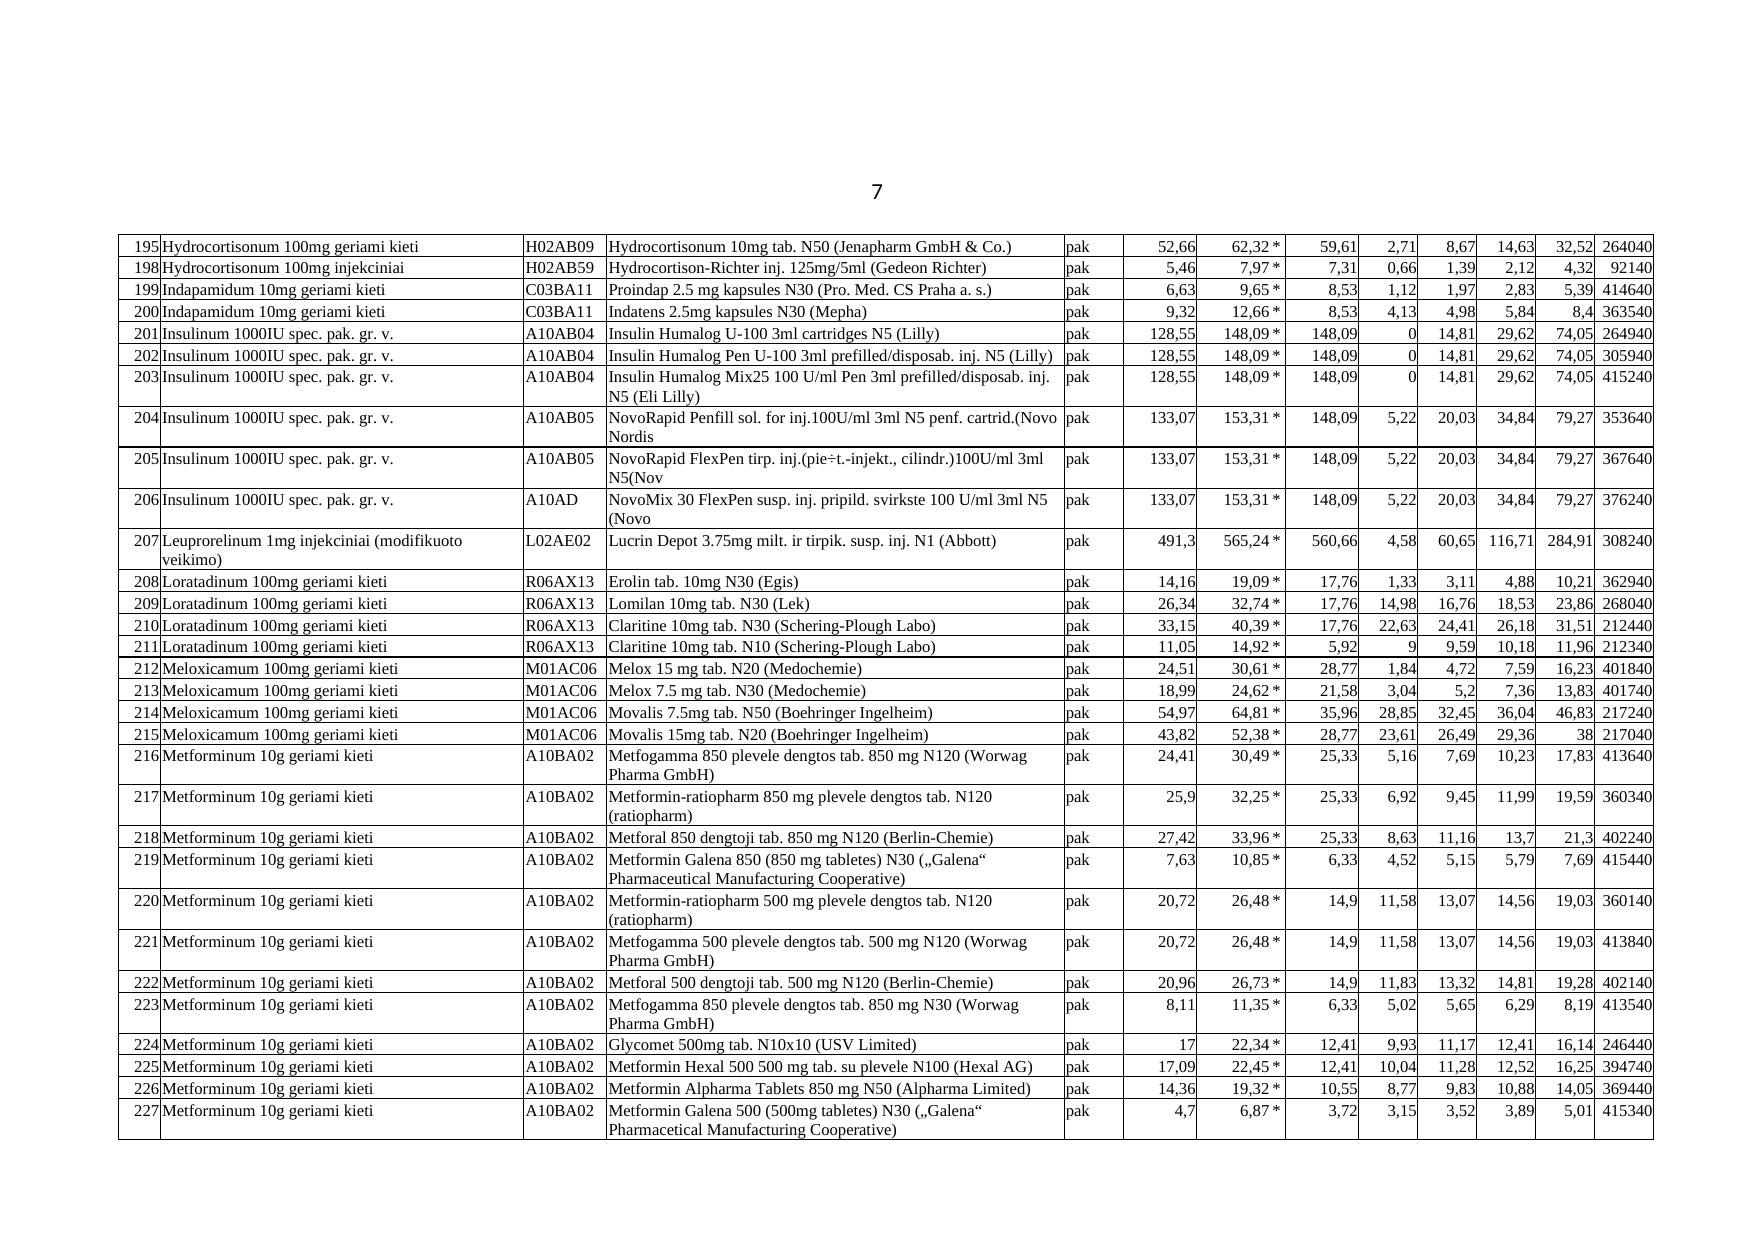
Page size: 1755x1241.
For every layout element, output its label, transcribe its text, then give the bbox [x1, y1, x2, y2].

table_cell Lucrin Depot 3.75mg milt. ir tirpik. susp. inj. N1 (Abbott) [607, 529, 1064, 569]
table_cell R06AX13 [524, 614, 606, 634]
table_cell pak [1065, 993, 1123, 1033]
table_cell 2,83 [1477, 279, 1535, 299]
table_cell * [1271, 679, 1285, 700]
table_cell 133,07 [1124, 448, 1196, 487]
table_cell 207 [119, 529, 160, 569]
table_cell C03BA11 [524, 300, 606, 321]
table_cell 223 [119, 993, 160, 1033]
table_cell 36,04 [1477, 701, 1535, 722]
table_cell 19,09 [1197, 570, 1271, 591]
table_cell 13,07 [1418, 930, 1476, 970]
table_cell 219 [119, 848, 160, 888]
table_cell Metforal 850 dengtoji tab. 850 mg N120 (Berlin-Chemie) [607, 826, 1064, 847]
table_cell 6,33 [1286, 848, 1358, 888]
table_cell Insulinum 1000IU spec. pak. gr. v. [161, 407, 523, 446]
table_cell 148,09 [1286, 489, 1358, 528]
table_cell 16,25 [1536, 1055, 1594, 1076]
table_cell 5,84 [1477, 300, 1535, 321]
table_cell 210 [119, 614, 160, 634]
table_cell 60,65 [1418, 529, 1476, 569]
table_cell 6,92 [1359, 785, 1417, 825]
table_cell pak [1065, 723, 1123, 743]
table_cell Insulinum 1000IU spec. pak. gr. v. [161, 344, 523, 364]
table_cell 360340 [1595, 785, 1653, 825]
table_cell 14,81 [1477, 971, 1535, 992]
table_cell * [1271, 889, 1285, 929]
table_cell Erolin tab. 10mg N30 (Egis) [607, 570, 1064, 591]
table_cell 12,41 [1477, 1034, 1535, 1054]
table_cell 1,12 [1359, 279, 1417, 299]
table_cell 7,69 [1418, 745, 1476, 784]
table_cell 62,32 [1197, 235, 1271, 256]
table_cell 30,49 [1197, 745, 1271, 784]
table_cell 202 [119, 344, 160, 364]
table_cell Insulin Humalog U-100 3ml cartridges N5 (Lilly) [607, 322, 1064, 343]
table_cell 14,92 [1197, 636, 1271, 656]
table_cell 211 [119, 636, 160, 656]
table_cell 413840 [1595, 930, 1653, 970]
table_cell 153,31 [1197, 448, 1271, 487]
table_cell 14,81 [1418, 366, 1476, 406]
table_cell Loratadinum 100mg geriami kieti [161, 636, 523, 656]
table_cell 5,92 [1286, 636, 1358, 656]
table_cell 74,05 [1536, 344, 1594, 364]
table_cell A10BA02 [524, 785, 606, 825]
table_cell R06AX13 [524, 570, 606, 591]
table_cell 227 [119, 1099, 160, 1139]
table_cell 264040 [1595, 235, 1653, 256]
table_cell Indapamidum 10mg geriami kieti [161, 279, 523, 299]
table_cell 11,83 [1359, 971, 1417, 992]
table_cell Metforminum 10g geriami kieti [161, 993, 523, 1033]
table_cell 148,09 [1286, 344, 1358, 364]
table_cell 128,55 [1124, 366, 1196, 406]
table_cell * [1271, 745, 1285, 784]
table_cell 10,21 [1536, 570, 1594, 591]
table_cell Meloxicamum 100mg geriami kieti [161, 658, 523, 678]
table_cell 19,03 [1536, 930, 1594, 970]
table_cell 34,84 [1477, 448, 1535, 487]
table_cell * [1271, 489, 1285, 528]
table_cell * [1271, 1077, 1285, 1098]
table_cell 18,99 [1124, 679, 1196, 700]
table_cell A10BA02 [524, 848, 606, 888]
table_cell Metformin-ratiopharm 850 mg plevele dengtos tab. N120 (ratiopharm) [607, 785, 1064, 825]
table_cell 8,63 [1359, 826, 1417, 847]
table_cell 26,48 [1197, 889, 1271, 929]
table_cell 148,09 [1286, 407, 1358, 446]
table_cell 0 [1359, 366, 1417, 406]
table_cell A10BA02 [524, 826, 606, 847]
table_cell 35,96 [1286, 701, 1358, 722]
table_cell 5,46 [1124, 257, 1196, 277]
table_cell 25,33 [1286, 826, 1358, 847]
table_cell 28,77 [1286, 658, 1358, 678]
table_cell pak [1065, 826, 1123, 847]
table_cell pak [1065, 930, 1123, 970]
table_cell 565,24 [1197, 529, 1271, 569]
table_cell 4,7 [1124, 1099, 1196, 1139]
table_cell Insulinum 1000IU spec. pak. gr. v. [161, 448, 523, 487]
table_cell pak [1065, 1034, 1123, 1054]
table_cell * [1271, 826, 1285, 847]
table_cell 14,9 [1286, 930, 1358, 970]
table_cell 3,11 [1418, 570, 1476, 591]
table_cell 206 [119, 489, 160, 528]
table_cell * [1271, 701, 1285, 722]
table_cell Metforminum 10g geriami kieti [161, 930, 523, 970]
table_cell L02AE02 [524, 529, 606, 569]
table_cell 13,32 [1418, 971, 1476, 992]
table_cell pak [1065, 529, 1123, 569]
table_cell Lomilan 10mg tab. N30 (Lek) [607, 592, 1064, 613]
table_cell 6,87 [1197, 1099, 1271, 1139]
table_cell 4,72 [1418, 658, 1476, 678]
table_cell Metfogamma 850 plevele dengtos tab. 850 mg N30 (Worwag Pharma GmbH) [607, 993, 1064, 1033]
table_cell Meloxicamum 100mg geriami kieti [161, 723, 523, 743]
table_cell 198 [119, 257, 160, 277]
table_cell 5,22 [1359, 448, 1417, 487]
table_cell 3,15 [1359, 1099, 1417, 1139]
table_cell Melox 15 mg tab. N20 (Medochemie) [607, 658, 1064, 678]
table_cell 10,85 [1197, 848, 1271, 888]
table_cell 204 [119, 407, 160, 446]
table_cell 14,05 [1536, 1077, 1594, 1098]
table_cell * [1271, 322, 1285, 343]
table_cell 402240 [1595, 826, 1653, 847]
table_cell * [1271, 1034, 1285, 1054]
table_cell 4,58 [1359, 529, 1417, 569]
table_cell pak [1065, 1099, 1123, 1139]
table_cell * [1271, 235, 1285, 256]
table_cell 5,79 [1477, 848, 1535, 888]
table_cell * [1271, 529, 1285, 569]
table_cell pak [1065, 407, 1123, 446]
table_cell Insulin Humalog Pen U-100 3ml prefilled/disposab. inj. N5 (Lilly) [607, 344, 1064, 364]
table_cell 209 [119, 592, 160, 613]
table_cell 1,39 [1418, 257, 1476, 277]
table_cell 14,98 [1359, 592, 1417, 613]
table_cell 8,19 [1536, 993, 1594, 1033]
table_cell 24,41 [1124, 745, 1196, 784]
table_cell Metforminum 10g geriami kieti [161, 971, 523, 992]
table_cell Metfogamma 850 plevele dengtos tab. 850 mg N120 (Worwag Pharma GmbH) [607, 745, 1064, 784]
table_cell pak [1065, 658, 1123, 678]
table_cell Movalis 15mg tab. N20 (Boehringer Ingelheim) [607, 723, 1064, 743]
table_cell 9,32 [1124, 300, 1196, 321]
table_cell NovoRapid Penfill sol. for inj.100U/ml 3ml N5 penf. cartrid.(Novo Nordis [607, 407, 1064, 446]
table_cell pak [1065, 745, 1123, 784]
table_cell 13,83 [1536, 679, 1594, 700]
table_cell 29,62 [1477, 322, 1535, 343]
table_cell 74,05 [1536, 322, 1594, 343]
table_cell 9 [1359, 636, 1417, 656]
table_cell 11,05 [1124, 636, 1196, 656]
table_cell 7,59 [1477, 658, 1535, 678]
table_cell 116,71 [1477, 529, 1535, 569]
table_cell A10BA02 [524, 889, 606, 929]
table_cell 29,62 [1477, 344, 1535, 364]
table_cell 4,13 [1359, 300, 1417, 321]
table_cell 19,32 [1197, 1077, 1271, 1098]
table_cell 401740 [1595, 679, 1653, 700]
table_cell 413640 [1595, 745, 1653, 784]
table_cell 1,97 [1418, 279, 1476, 299]
table_cell 27,42 [1124, 826, 1196, 847]
table_cell 148,09 [1197, 366, 1271, 406]
table_cell 4,88 [1477, 570, 1535, 591]
table_cell pak [1065, 344, 1123, 364]
table_cell * [1271, 1055, 1285, 1076]
table_cell 215 [119, 723, 160, 743]
table_cell 376240 [1595, 489, 1653, 528]
table_cell 363540 [1595, 300, 1653, 321]
table_cell A10AB04 [524, 366, 606, 406]
table_cell 40,39 [1197, 614, 1271, 634]
table_cell 5,16 [1359, 745, 1417, 784]
table_cell Metforminum 10g geriami kieti [161, 889, 523, 929]
table_cell 133,07 [1124, 489, 1196, 528]
table_cell 214 [119, 701, 160, 722]
table_cell Metforminum 10g geriami kieti [161, 848, 523, 888]
table_cell 9,83 [1418, 1077, 1476, 1098]
table_cell 5,22 [1359, 407, 1417, 446]
table_cell 226 [119, 1077, 160, 1098]
table_cell 8,53 [1286, 300, 1358, 321]
table_cell 11,17 [1418, 1034, 1476, 1054]
table_cell Hydrocortisonum 100mg geriami kieti [161, 235, 523, 256]
table_cell 20,72 [1124, 930, 1196, 970]
table_cell 5,39 [1536, 279, 1594, 299]
table_cell Metfogamma 500 plevele dengtos tab. 500 mg N120 (Worwag Pharma GmbH) [607, 930, 1064, 970]
table_cell 217240 [1595, 701, 1653, 722]
table_cell 195 [119, 235, 160, 256]
table_cell H02AB59 [524, 257, 606, 277]
table_cell 18,53 [1477, 592, 1535, 613]
table_cell Claritine 10mg tab. N30 (Schering-Plough Labo) [607, 614, 1064, 634]
table_cell 21,58 [1286, 679, 1358, 700]
table_cell 6,63 [1124, 279, 1196, 299]
table_cell 246440 [1595, 1034, 1653, 1054]
table_cell * [1271, 930, 1285, 970]
table_cell 3,72 [1286, 1099, 1358, 1139]
table_cell 148,09 [1286, 322, 1358, 343]
table_cell Hydrocortisonum 10mg tab. N50 (Jenapharm GmbH & Co.) [607, 235, 1064, 256]
table_cell 200 [119, 300, 160, 321]
table_cell 415340 [1595, 1099, 1653, 1139]
table_cell 20,72 [1124, 889, 1196, 929]
table_cell 216 [119, 745, 160, 784]
table_cell 415240 [1595, 366, 1653, 406]
table_cell 1,84 [1359, 658, 1417, 678]
table_cell 26,34 [1124, 592, 1196, 613]
table_cell 199 [119, 279, 160, 299]
table_cell 0 [1359, 344, 1417, 364]
table_cell 394740 [1595, 1055, 1653, 1076]
table_cell 148,09 [1197, 344, 1271, 364]
table_cell 30,61 [1197, 658, 1271, 678]
table_cell A10AB04 [524, 344, 606, 364]
table_cell 217040 [1595, 723, 1653, 743]
table_cell 17,76 [1286, 570, 1358, 591]
table_cell 224 [119, 1034, 160, 1054]
table_cell 1,33 [1359, 570, 1417, 591]
table_cell Metformin Galena 850 (850 mg tabletes) N30 („Galena“ Pharmaceutical Manufacturing Cooperative) [607, 848, 1064, 888]
table_cell 153,31 [1197, 407, 1271, 446]
table_cell 20,03 [1418, 407, 1476, 446]
table_cell 5,02 [1359, 993, 1417, 1033]
table_cell 212440 [1595, 614, 1653, 634]
table_cell A10BA02 [524, 745, 606, 784]
table_cell pak [1065, 235, 1123, 256]
table_cell 54,97 [1124, 701, 1196, 722]
table_cell 26,18 [1477, 614, 1535, 634]
table_cell pak [1065, 848, 1123, 888]
table_cell 264940 [1595, 322, 1653, 343]
table_cell 14,9 [1286, 971, 1358, 992]
table_cell 24,51 [1124, 658, 1196, 678]
table_cell * [1271, 257, 1285, 277]
table_cell 153,31 [1197, 489, 1271, 528]
table_cell * [1271, 993, 1285, 1033]
table_cell * [1271, 344, 1285, 364]
table_cell Glycomet 500mg tab. N10x10 (USV Limited) [607, 1034, 1064, 1054]
table_cell Metforal 500 dengtoji tab. 500 mg N120 (Berlin-Chemie) [607, 971, 1064, 992]
table_cell 268040 [1595, 592, 1653, 613]
table_cell pak [1065, 322, 1123, 343]
table_cell 43,82 [1124, 723, 1196, 743]
table_cell 22,63 [1359, 614, 1417, 634]
table_cell Metformin Hexal 500 500 mg tab. su plevele N100 (Hexal AG) [607, 1055, 1064, 1076]
table_cell pak [1065, 570, 1123, 591]
table_cell A10AB04 [524, 322, 606, 343]
table_cell * [1271, 614, 1285, 634]
table_cell 16,23 [1536, 658, 1594, 678]
table_cell 32,74 [1197, 592, 1271, 613]
table_cell 148,09 [1286, 366, 1358, 406]
table_cell 203 [119, 366, 160, 406]
table_cell 11,35 [1197, 993, 1271, 1033]
table_cell A10BA02 [524, 1055, 606, 1076]
table_cell 17,83 [1536, 745, 1594, 784]
table_cell 7,69 [1536, 848, 1594, 888]
table_cell 5,01 [1536, 1099, 1594, 1139]
table_cell * [1271, 723, 1285, 743]
table_cell Metformin Galena 500 (500mg tabletes) N30 („Galena“ Pharmacetical Manufacturing Cooperative) [607, 1099, 1064, 1139]
table_cell 9,59 [1418, 636, 1476, 656]
table_cell 16,76 [1418, 592, 1476, 613]
table_cell Meloxicamum 100mg geriami kieti [161, 679, 523, 700]
table_cell 29,36 [1477, 723, 1535, 743]
table_cell pak [1065, 1055, 1123, 1076]
table_cell 8,77 [1359, 1077, 1417, 1098]
table_cell Hydrocortison-Richter inj. 125mg/5ml (Gedeon Richter) [607, 257, 1064, 277]
table_cell Metforminum 10g geriami kieti [161, 826, 523, 847]
table_cell 305940 [1595, 344, 1653, 364]
table_cell 13,07 [1418, 889, 1476, 929]
table_cell 13,7 [1477, 826, 1535, 847]
table_cell M01AC06 [524, 701, 606, 722]
table_cell 11,96 [1536, 636, 1594, 656]
table_cell pak [1065, 636, 1123, 656]
table_cell 5,22 [1359, 489, 1417, 528]
table_cell 26,49 [1418, 723, 1476, 743]
table_cell 64,81 [1197, 701, 1271, 722]
table_cell 560,66 [1286, 529, 1358, 569]
table_cell Metforminum 10g geriami kieti [161, 1077, 523, 1098]
table_cell H02AB09 [524, 235, 606, 256]
table_cell 14,16 [1124, 570, 1196, 591]
table_cell A10AB05 [524, 448, 606, 487]
table_cell 7,31 [1286, 257, 1358, 277]
table_cell pak [1065, 257, 1123, 277]
table_cell 11,58 [1359, 930, 1417, 970]
table_cell 205 [119, 448, 160, 487]
table_cell 79,27 [1536, 448, 1594, 487]
table_cell Metforminum 10g geriami kieti [161, 745, 523, 784]
table_cell pak [1065, 971, 1123, 992]
table_cell * [1271, 848, 1285, 888]
table_cell 402140 [1595, 971, 1653, 992]
table_cell 128,55 [1124, 322, 1196, 343]
table_cell 4,52 [1359, 848, 1417, 888]
table_cell Loratadinum 100mg geriami kieti [161, 614, 523, 634]
table_cell 23,86 [1536, 592, 1594, 613]
table_cell 10,04 [1359, 1055, 1417, 1076]
table_cell * [1271, 279, 1285, 299]
table_cell Claritine 10mg tab. N10 (Schering-Plough Labo) [607, 636, 1064, 656]
table_cell C03BA11 [524, 279, 606, 299]
table_cell 10,88 [1477, 1077, 1535, 1098]
table_cell 413540 [1595, 993, 1653, 1033]
table_cell A10BA02 [524, 1099, 606, 1139]
table_cell 29,62 [1477, 366, 1535, 406]
table_cell 19,03 [1536, 889, 1594, 929]
table_cell 3,89 [1477, 1099, 1535, 1139]
table_cell NovoRapid FlexPen tirp. inj.(pie÷t.-injekt., cilindr.)100U/ml 3ml N5(Nov [607, 448, 1064, 487]
table_cell 20,03 [1418, 489, 1476, 528]
table_cell 33,15 [1124, 614, 1196, 634]
table_cell 208 [119, 570, 160, 591]
table_cell 26,48 [1197, 930, 1271, 970]
table_cell 7,63 [1124, 848, 1196, 888]
table_cell 38 [1536, 723, 1594, 743]
table_cell 74,05 [1536, 366, 1594, 406]
table_cell 308240 [1595, 529, 1653, 569]
table_cell Metforminum 10g geriami kieti [161, 785, 523, 825]
table_cell Hydrocortisonum 100mg injekciniai [161, 257, 523, 277]
table_cell 4,98 [1418, 300, 1476, 321]
table_cell 10,55 [1286, 1077, 1358, 1098]
table_cell NovoMix 30 FlexPen susp. inj. pripild. svirkste 100 U/ml 3ml N5 (Novo [607, 489, 1064, 528]
table_cell 33,96 [1197, 826, 1271, 847]
table_cell Indatens 2.5mg kapsules N30 (Mepha) [607, 300, 1064, 321]
table_cell * [1271, 570, 1285, 591]
table_cell A10AD [524, 489, 606, 528]
table_cell 2,71 [1359, 235, 1417, 256]
table_cell pak [1065, 279, 1123, 299]
table_cell Indapamidum 10mg geriami kieti [161, 300, 523, 321]
table_cell 14,36 [1124, 1077, 1196, 1098]
table_cell pak [1065, 366, 1123, 406]
table_cell 32,52 [1536, 235, 1594, 256]
table_cell 133,07 [1124, 407, 1196, 446]
table_cell 10,23 [1477, 745, 1535, 784]
table_cell Metformin-ratiopharm 500 mg plevele dengtos tab. N120 (ratiopharm) [607, 889, 1064, 929]
table_cell 225 [119, 1055, 160, 1076]
table_cell 59,61 [1286, 235, 1358, 256]
table_cell pak [1065, 889, 1123, 929]
table_cell 32,45 [1418, 701, 1476, 722]
table_cell Metforminum 10g geriami kieti [161, 1099, 523, 1139]
table_cell 11,58 [1359, 889, 1417, 929]
table_cell 362940 [1595, 570, 1653, 591]
table_cell 19,59 [1536, 785, 1594, 825]
table_cell 17,09 [1124, 1055, 1196, 1076]
table_cell Leuprorelinum 1mg injekciniai (modifikuoto veikimo) [161, 529, 523, 569]
table_cell 24,41 [1418, 614, 1476, 634]
table_cell 220 [119, 889, 160, 929]
table_cell Loratadinum 100mg geriami kieti [161, 592, 523, 613]
table_cell 212 [119, 658, 160, 678]
table_cell 28,77 [1286, 723, 1358, 743]
table_cell 6,33 [1286, 993, 1358, 1033]
table_cell 213 [119, 679, 160, 700]
table_cell 148,09 [1197, 322, 1271, 343]
table_cell Meloxicamum 100mg geriami kieti [161, 701, 523, 722]
table_cell 8,11 [1124, 993, 1196, 1033]
table_cell A10BA02 [524, 1034, 606, 1054]
table_cell Loratadinum 100mg geriami kieti [161, 570, 523, 591]
table_cell 28,85 [1359, 701, 1417, 722]
table_cell 369440 [1595, 1077, 1653, 1098]
table_cell 22,45 [1197, 1055, 1271, 1076]
table_cell A10BA02 [524, 993, 606, 1033]
table_cell Metformin Alpharma Tablets 850 mg N50 (Alpharma Limited) [607, 1077, 1064, 1098]
table_cell 14,9 [1286, 889, 1358, 929]
table_cell pak [1065, 1077, 1123, 1098]
table_cell 11,16 [1418, 826, 1476, 847]
table_cell 6,29 [1477, 993, 1535, 1033]
table_cell 14,81 [1418, 344, 1476, 364]
table_cell 4,32 [1536, 257, 1594, 277]
table_cell * [1271, 658, 1285, 678]
table_cell 7,36 [1477, 679, 1535, 700]
table_cell 17,76 [1286, 614, 1358, 634]
table_cell 5,2 [1418, 679, 1476, 700]
table_cell 12,52 [1477, 1055, 1535, 1076]
table_cell 128,55 [1124, 344, 1196, 364]
table_cell * [1271, 300, 1285, 321]
table_cell * [1271, 448, 1285, 487]
table_cell Insulinum 1000IU spec. pak. gr. v. [161, 366, 523, 406]
table_cell 19,28 [1536, 971, 1594, 992]
table_cell 9,45 [1418, 785, 1476, 825]
table_cell 12,41 [1286, 1055, 1358, 1076]
table_cell pak [1065, 785, 1123, 825]
table_cell R06AX13 [524, 636, 606, 656]
table_cell * [1271, 971, 1285, 992]
table_cell * [1271, 1099, 1285, 1139]
table_cell Metforminum 10g geriami kieti [161, 1034, 523, 1054]
table_cell 3,04 [1359, 679, 1417, 700]
table_cell 21,3 [1536, 826, 1594, 847]
table_cell 24,62 [1197, 679, 1271, 700]
table_cell 11,99 [1477, 785, 1535, 825]
table_cell 367640 [1595, 448, 1653, 487]
table_cell 3,52 [1418, 1099, 1476, 1139]
table_cell 360140 [1595, 889, 1653, 929]
table_cell A10AB05 [524, 407, 606, 446]
table_cell 401840 [1595, 658, 1653, 678]
table_cell * [1271, 636, 1285, 656]
table_cell * [1271, 785, 1285, 825]
table_cell * [1271, 407, 1285, 446]
table_cell pak [1065, 592, 1123, 613]
table_cell 14,63 [1477, 235, 1535, 256]
table_cell 14,56 [1477, 930, 1535, 970]
table_cell 92140 [1595, 257, 1653, 277]
table_cell 353640 [1595, 407, 1653, 446]
table_cell 34,84 [1477, 489, 1535, 528]
table_cell 148,09 [1286, 448, 1358, 487]
table_cell 31,51 [1536, 614, 1594, 634]
table_cell 8,67 [1418, 235, 1476, 256]
table_cell 0,66 [1359, 257, 1417, 277]
table_cell 217 [119, 785, 160, 825]
table_cell 491,3 [1124, 529, 1196, 569]
table_cell 221 [119, 930, 160, 970]
table_cell 52,38 [1197, 723, 1271, 743]
table_cell M01AC06 [524, 723, 606, 743]
table_cell pak [1065, 300, 1123, 321]
table_cell 414640 [1595, 279, 1653, 299]
table_cell Proindap 2.5 mg kapsules N30 (Pro. Med. CS Praha a. s.) [607, 279, 1064, 299]
table_cell 20,03 [1418, 448, 1476, 487]
table_cell 222 [119, 971, 160, 992]
table_cell M01AC06 [524, 658, 606, 678]
table_cell * [1271, 366, 1285, 406]
table_cell A10BA02 [524, 971, 606, 992]
table_cell * [1271, 592, 1285, 613]
table_cell 25,9 [1124, 785, 1196, 825]
table_cell 201 [119, 322, 160, 343]
table_cell 415440 [1595, 848, 1653, 888]
table_cell 32,25 [1197, 785, 1271, 825]
table_cell 25,33 [1286, 745, 1358, 784]
table_cell 25,33 [1286, 785, 1358, 825]
table_cell 52,66 [1124, 235, 1196, 256]
table_cell 284,91 [1536, 529, 1594, 569]
table_cell pak [1065, 701, 1123, 722]
table_cell 79,27 [1536, 407, 1594, 446]
table_cell 212340 [1595, 636, 1653, 656]
table_cell 22,34 [1197, 1034, 1271, 1054]
table_cell 14,56 [1477, 889, 1535, 929]
table_cell 9,65 [1197, 279, 1271, 299]
table_cell 0 [1359, 322, 1417, 343]
table_cell 79,27 [1536, 489, 1594, 528]
table_cell 8,53 [1286, 279, 1358, 299]
table_cell Insulinum 1000IU spec. pak. gr. v. [161, 322, 523, 343]
table_cell R06AX13 [524, 592, 606, 613]
table_cell 20,96 [1124, 971, 1196, 992]
table_cell 17 [1124, 1034, 1196, 1054]
table_cell 5,15 [1418, 848, 1476, 888]
table_cell 8,4 [1536, 300, 1594, 321]
table_cell 17,76 [1286, 592, 1358, 613]
table_cell 26,73 [1197, 971, 1271, 992]
table_cell Metforminum 10g geriami kieti [161, 1055, 523, 1076]
table_cell 46,83 [1536, 701, 1594, 722]
table_cell 10,18 [1477, 636, 1535, 656]
table_cell A10BA02 [524, 930, 606, 970]
table_cell 12,66 [1197, 300, 1271, 321]
table_cell pak [1065, 448, 1123, 487]
table_cell 11,28 [1418, 1055, 1476, 1076]
table_cell 7,97 [1197, 257, 1271, 277]
table_cell Insulin Humalog Mix25 100 U/ml Pen 3ml prefilled/disposab. inj. N5 (Eli Lilly) [607, 366, 1064, 406]
table_cell 2,12 [1477, 257, 1535, 277]
table_cell M01AC06 [524, 679, 606, 700]
table_cell 23,61 [1359, 723, 1417, 743]
table_cell 14,81 [1418, 322, 1476, 343]
table_cell A10BA02 [524, 1077, 606, 1098]
table_cell pak [1065, 489, 1123, 528]
table_cell 5,65 [1418, 993, 1476, 1033]
table_cell Insulinum 1000IU spec. pak. gr. v. [161, 489, 523, 528]
table_cell pak [1065, 679, 1123, 700]
table_cell 16,14 [1536, 1034, 1594, 1054]
table_cell 12,41 [1286, 1034, 1358, 1054]
table_cell Movalis 7.5mg tab. N50 (Boehringer Ingelheim) [607, 701, 1064, 722]
table_cell 9,93 [1359, 1034, 1417, 1054]
table_cell pak [1065, 614, 1123, 634]
table_cell 34,84 [1477, 407, 1535, 446]
table_cell 218 [119, 826, 160, 847]
table_cell Melox 7.5 mg tab. N30 (Medochemie) [607, 679, 1064, 700]
